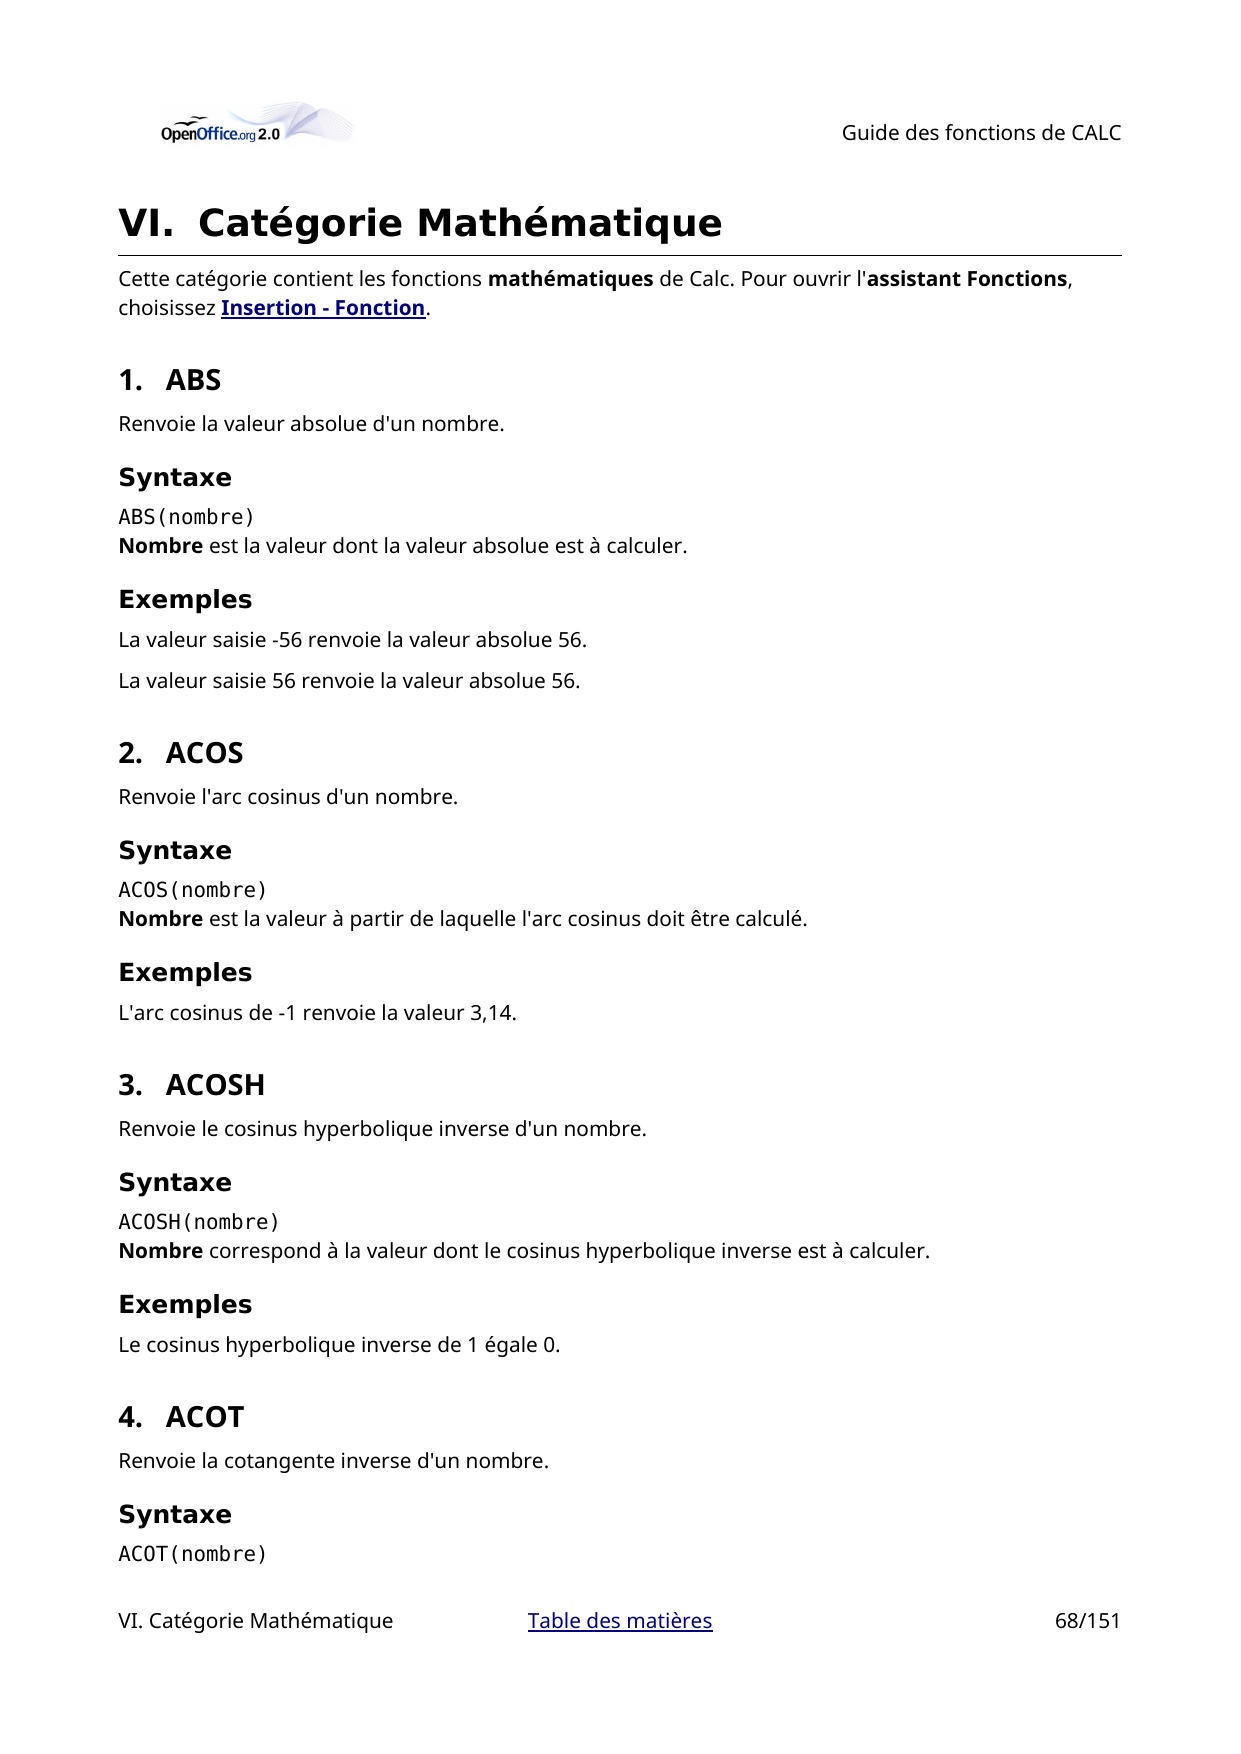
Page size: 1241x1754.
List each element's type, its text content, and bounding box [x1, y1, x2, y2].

text La valeur saisie -56 renvoie la valeur absolue 56. [118, 625, 1122, 653]
subtitle Syntaxe [118, 1168, 1122, 1197]
text Le cosinus hyperbolique inverse de 1 égale 0. [118, 1330, 1122, 1358]
subtitle Exemples [118, 585, 1122, 614]
text La valeur saisie 56 renvoie la valeur absolue 56. [118, 666, 1122, 694]
text Nombre est la valeur dont la valeur absolue est à calculer. [118, 531, 1122, 560]
text Nombre est la valeur à partir de laquelle l'arc cosinus doit être calculé. [118, 904, 1122, 933]
subtitle Exemples [118, 958, 1122, 987]
text Nombre correspond à la valeur dont le cosinus hyperbolique inverse est à calculer. [118, 1236, 1122, 1264]
subtitle ACOSH [118, 1064, 1122, 1103]
text ACOS(nombre) [118, 878, 1122, 902]
text ABS(nombre) [118, 505, 1122, 529]
subtitle ACOS [118, 732, 1122, 772]
text Cette catégorie contient les fonctions mathématiques de Calc. Pour ouvrir l'assistant Fonctions, choisissez Insertion - Fonction. [118, 264, 1122, 321]
subtitle Syntaxe [118, 836, 1122, 865]
subtitle Catégorie Mathématique [118, 202, 1122, 255]
text ACOT(nombre) [118, 1542, 1122, 1566]
subtitle ABS [118, 359, 1122, 399]
subtitle Syntaxe [118, 463, 1122, 492]
text Renvoie la valeur absolue d'un nombre. [118, 409, 1122, 437]
subtitle ACOT [118, 1396, 1122, 1436]
text Renvoie l'arc cosinus d'un nombre. [118, 782, 1122, 810]
text L'arc cosinus de -1 renvoie la valeur 3,14. [118, 998, 1122, 1026]
subtitle Syntaxe [118, 1500, 1122, 1529]
text Renvoie la cotangente inverse d'un nombre. [118, 1446, 1122, 1474]
text Renvoie le cosinus hyperbolique inverse d'un nombre. [118, 1114, 1122, 1142]
subtitle Exemples [118, 1290, 1122, 1319]
text ACOSH(nombre) [118, 1210, 1122, 1234]
